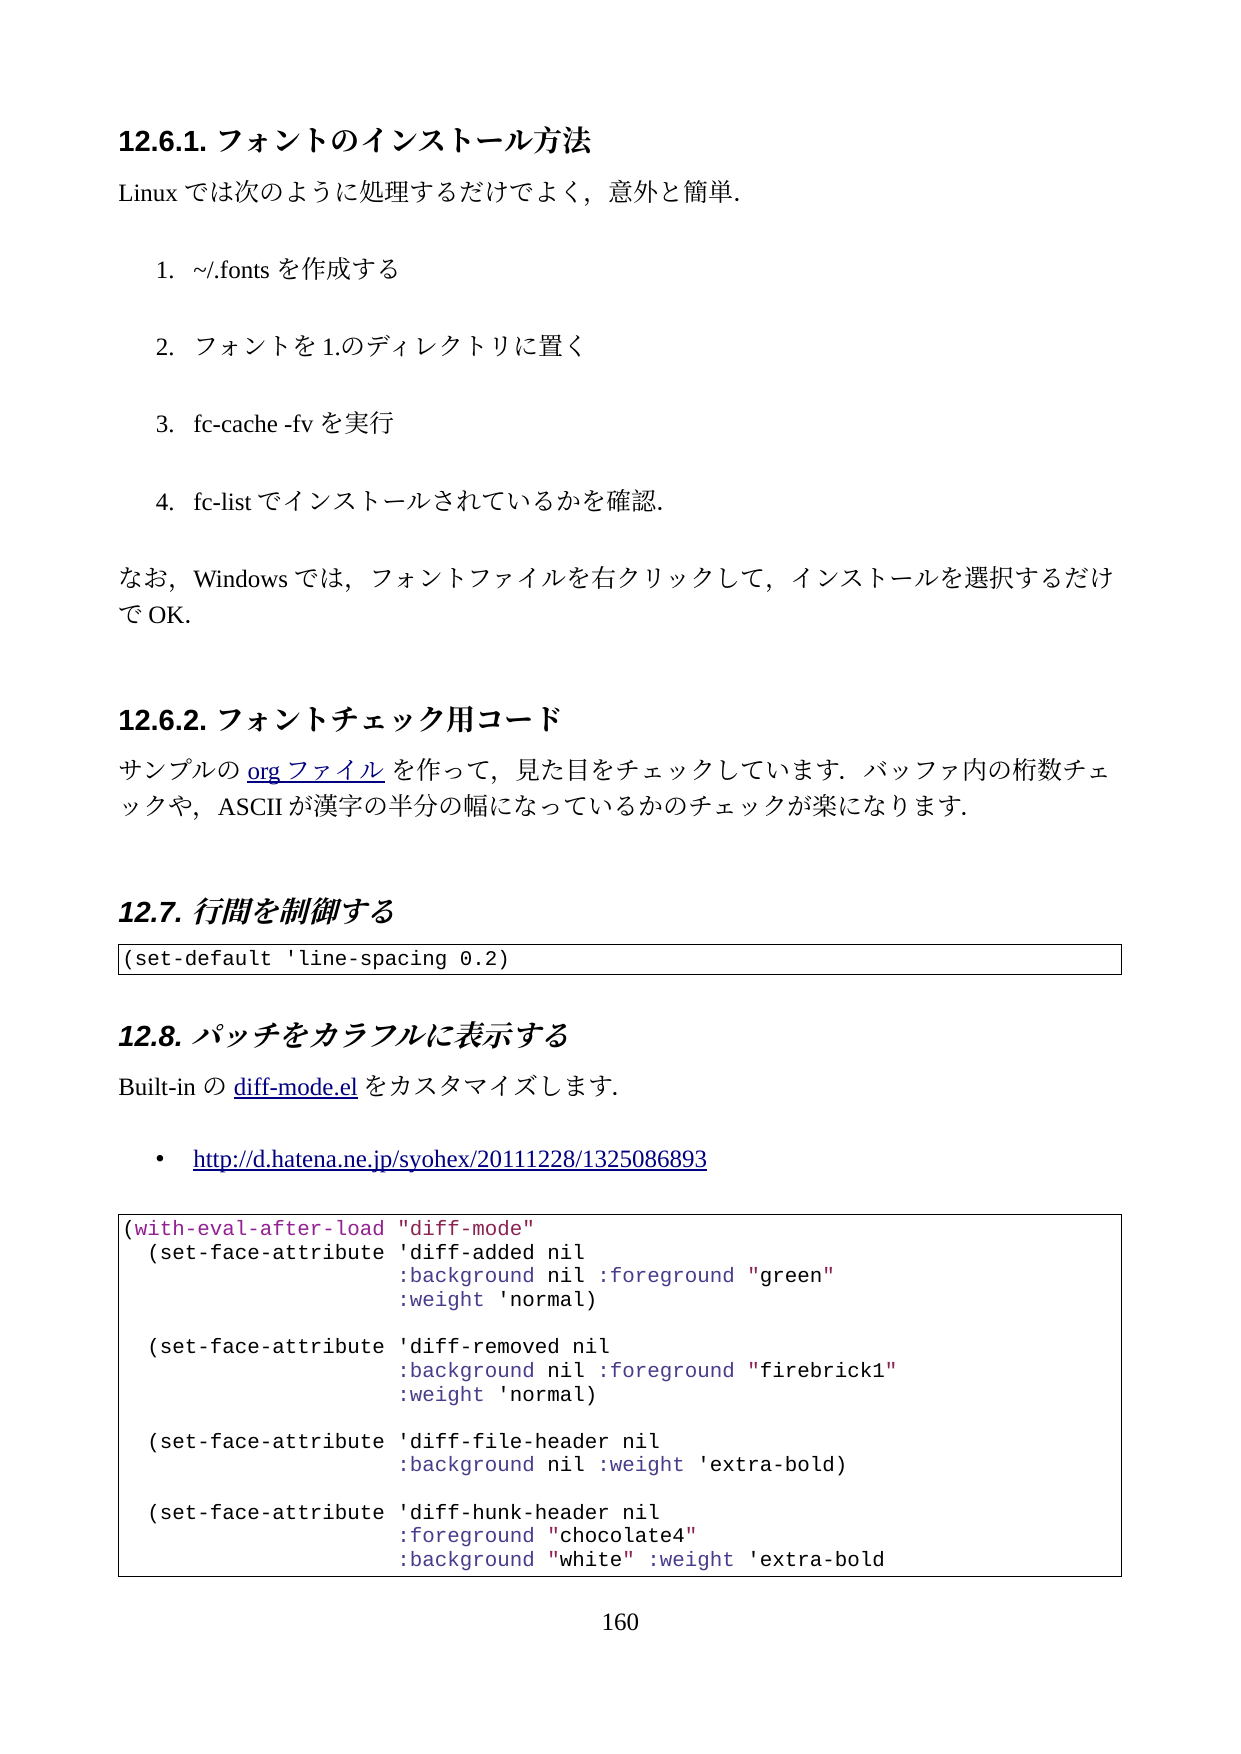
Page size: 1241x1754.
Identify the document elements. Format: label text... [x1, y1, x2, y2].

text (set-default 'line-spacing 0.2) [119, 945, 1121, 974]
list ~/.fonts を作成する [156, 250, 1122, 314]
text (set-face-attribute 'diff-added nil [119, 1238, 1121, 1261]
text :background nil :foreground "green" [119, 1261, 1121, 1285]
text Linux では次のように処理するだけでよく，意外と簡単． [118, 172, 1122, 237]
text なお，Windows では，フォントファイルを右クリックして，インストールを選択するだけでOK． [118, 558, 1122, 659]
text Built-in の diff-mode.el をカスタマイズします． [118, 1067, 1122, 1132]
subtitle パッチをカラフルに表示する [118, 1012, 1122, 1054]
list fc-list でインストールされているかを確認． [156, 481, 1122, 546]
subtitle 行間を制御する [118, 889, 1122, 931]
text :weight 'normal) [119, 1379, 1121, 1403]
text :background nil :foreground "firebrick1" [119, 1356, 1121, 1379]
text :foreground "chocolate4" [119, 1521, 1121, 1545]
list fc-cache -fv を実行 [156, 404, 1122, 469]
text (with-eval-after-load "diff-mode" [119, 1215, 1121, 1238]
list フォントを1.のディレクトリに置く [156, 327, 1122, 392]
text :background "white" :weight 'extra-bold [119, 1545, 1121, 1576]
text サンプルの orgファイル を作って，見た目をチェックしています．バッファ内の桁数チェックや，ASCIIが漢字の半分の幅になっているかのチェックが楽になります． [118, 751, 1122, 852]
text (set-face-attribute 'diff-hunk-header nil [119, 1498, 1121, 1521]
text :weight 'normal) [119, 1285, 1121, 1309]
list http://d.hatena.ne.jp/syohex/20111228/1325086893 [156, 1144, 1122, 1202]
text (set-face-attribute 'diff-removed nil [119, 1332, 1121, 1356]
text (set-face-attribute 'diff-file-header nil [119, 1427, 1121, 1451]
text :background nil :weight 'extra-bold) [119, 1451, 1121, 1474]
subtitle フォントのインストール方法 [118, 118, 1122, 160]
subtitle フォントチェック用コード [118, 697, 1122, 738]
